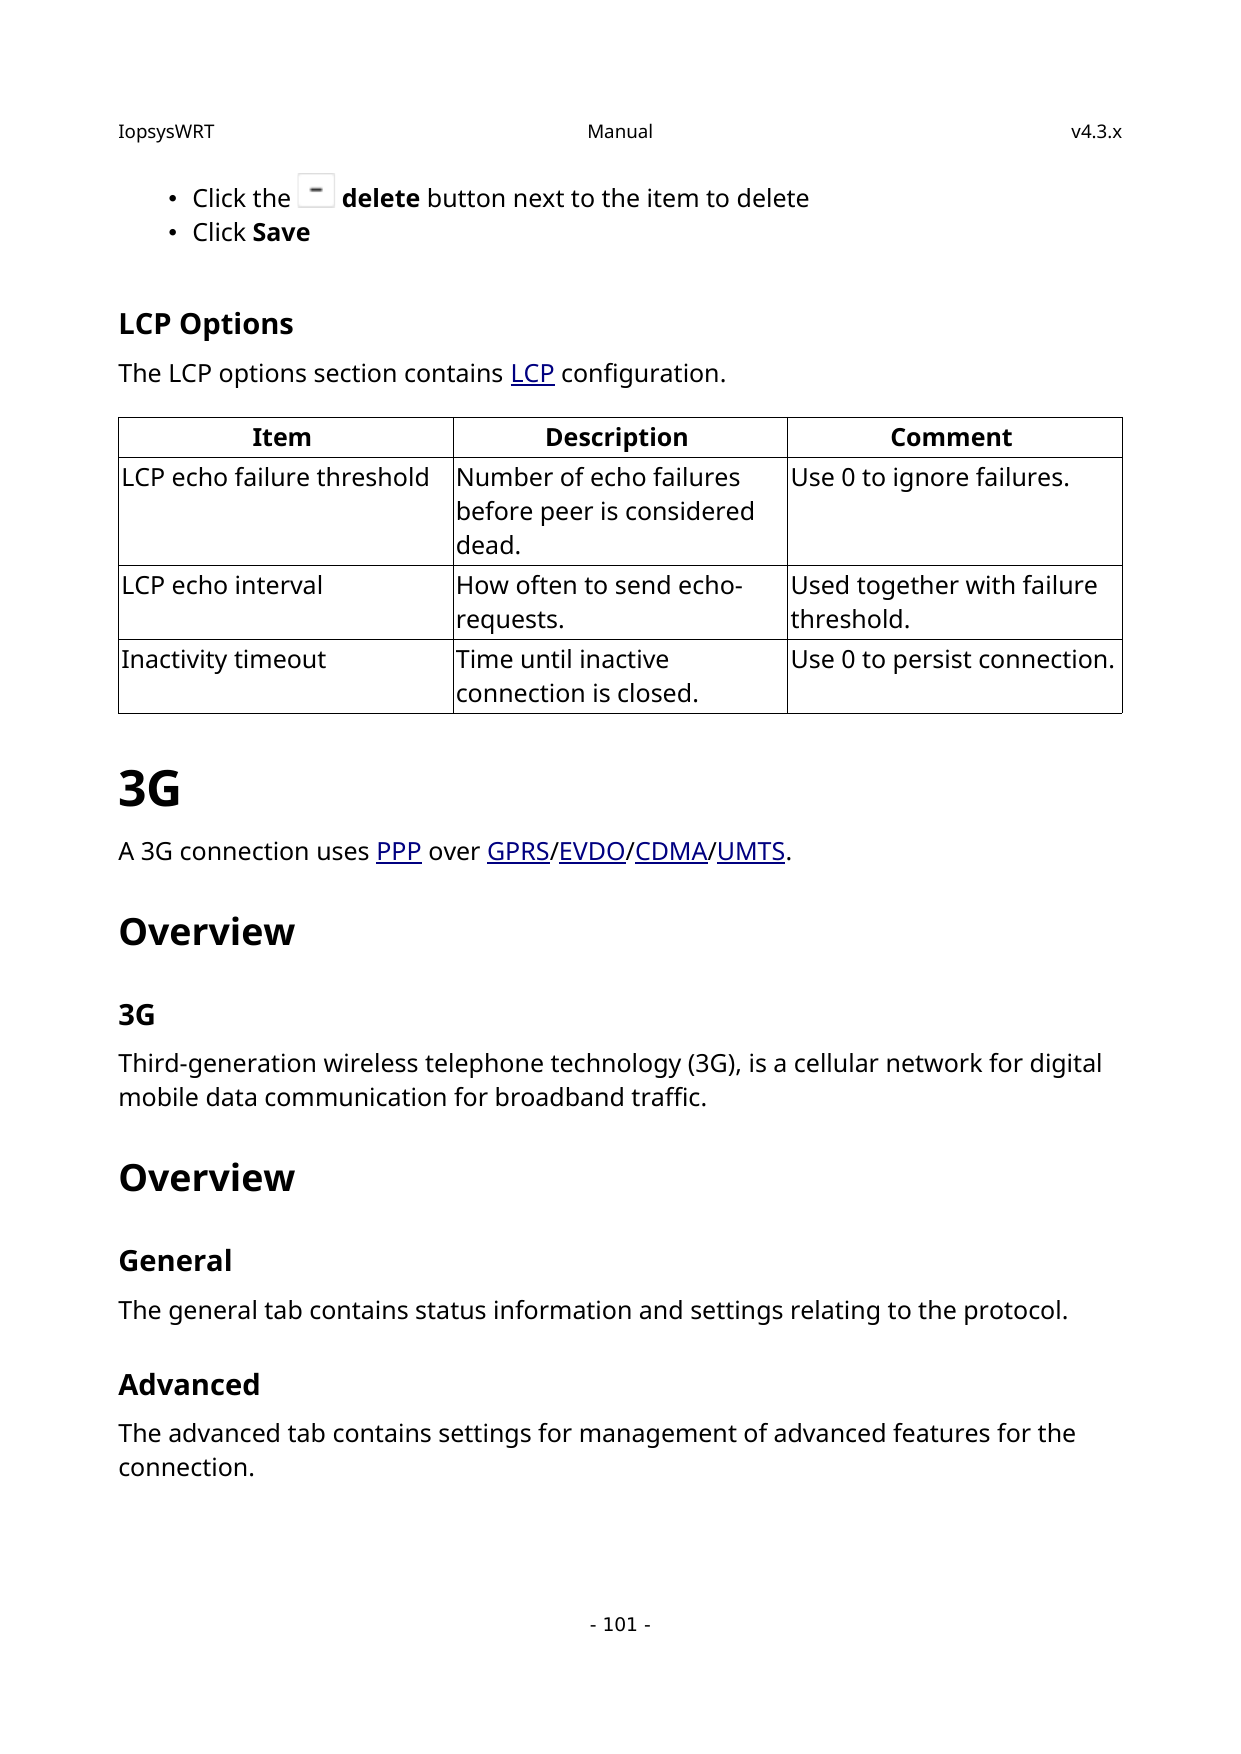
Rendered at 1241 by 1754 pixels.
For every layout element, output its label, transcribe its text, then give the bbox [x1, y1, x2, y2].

picture [297, 173, 336, 208]
subtitle Overview [118, 1152, 1122, 1203]
table_header Comment [788, 418, 1122, 457]
subtitle 3G [118, 753, 1122, 821]
subtitle General [118, 1240, 1122, 1280]
table_cell LCP echo interval [119, 566, 453, 639]
table_cell LCP echo failure threshold [119, 458, 453, 565]
table_cell Use 0 to persist connection. [788, 640, 1122, 713]
table_cell How often to send echo-requests. [454, 566, 787, 639]
subtitle LCP Options [118, 303, 1122, 343]
table_cell Inactivity timeout [119, 640, 453, 713]
subtitle 3G [118, 994, 1122, 1033]
table_cell Number of echo failures before peer is considered dead. [454, 458, 787, 565]
list Click Save [177, 215, 1122, 249]
table_header Description [454, 418, 787, 457]
subtitle Overview [118, 905, 1122, 956]
table_header Item [119, 418, 453, 457]
text The advanced tab contains settings for management of advanced features for the connection. [118, 1416, 1122, 1484]
text Third-generation wireless telephone technology (3G), is a cellular network for digital mobile data communication for broadband traffic. [118, 1046, 1122, 1114]
text The LCP options section contains LCP configuration. [118, 356, 1122, 389]
text The general tab contains status information and settings relating to the protocol. [118, 1292, 1122, 1326]
table_cell Time until inactive connection is closed. [454, 640, 787, 713]
list Click the delete button next to the item to delete [177, 173, 1122, 215]
subtitle Advanced [118, 1364, 1122, 1403]
text A 3G connection uses PPP over GPRS/EVDO/CDMA/UMTS. [118, 834, 1122, 868]
table_cell Used together with failure threshold. [788, 566, 1122, 639]
table_cell Use 0 to ignore failures. [788, 458, 1122, 565]
